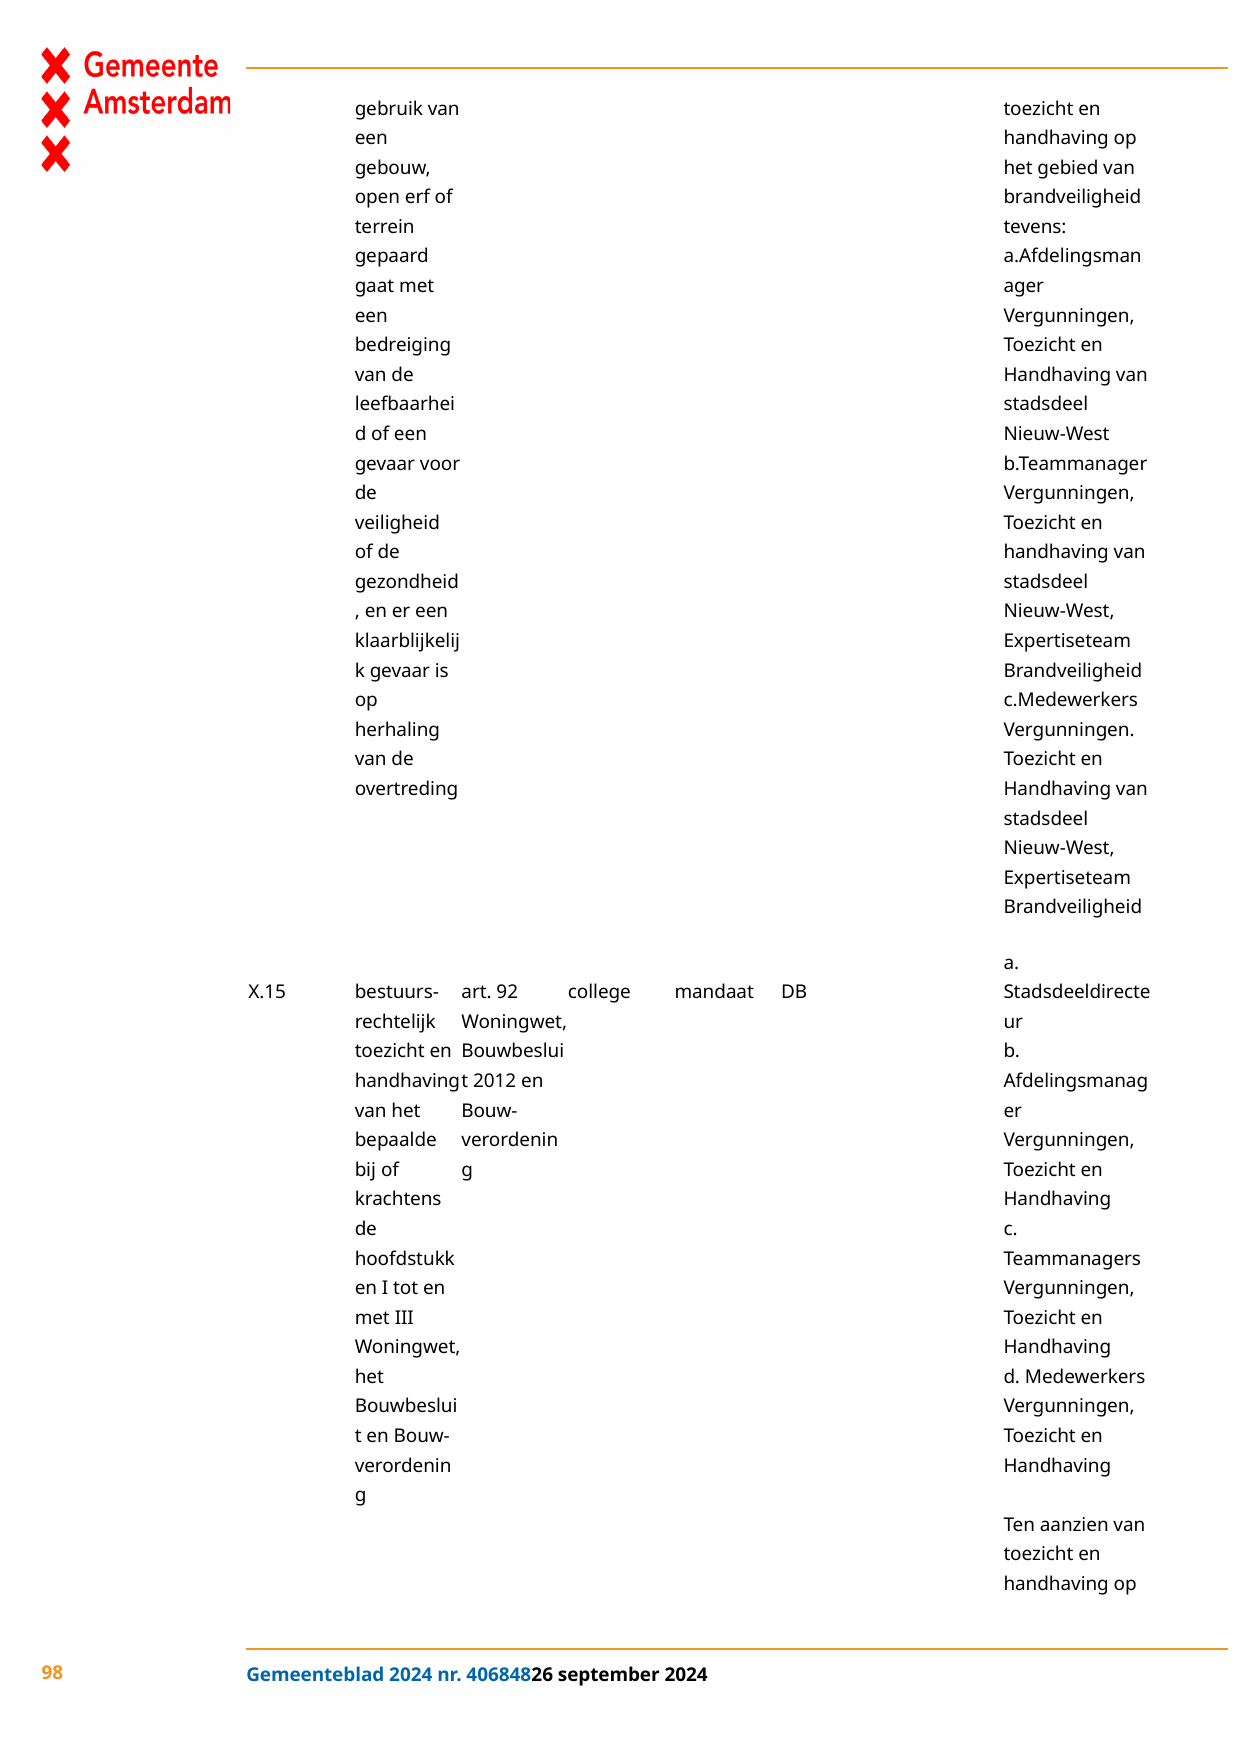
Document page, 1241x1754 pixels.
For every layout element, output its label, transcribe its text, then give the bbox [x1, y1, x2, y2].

table_cell [248, 95, 354, 949]
table_cell [888, 949, 1003, 1596]
table_cell a. Stadsdeeldirecteur b. Afdelingsmanager Vergunningen, Toezicht en Handhaving c. Teammanagers Vergunningen, Toezicht en Handhaving d. Medewerkers Vergunningen, Toezicht en Handhaving Ten aanzien van toezicht en handhaving op [1003, 949, 1152, 1596]
table_cell gebruik van een gebouw, open erf of terrein gepaard gaat met een bedreiging van de leefbaarheid of een gevaar voor de veiligheid of de gezondheid, en er een klaarblijkelijk gevaar is op herhaling van de overtreding [355, 95, 461, 949]
table_cell [461, 95, 568, 949]
table_cell [674, 95, 781, 949]
table_cell [568, 95, 674, 949]
table_cell X.15 [248, 949, 354, 1596]
table_cell [781, 95, 887, 949]
table_cell mandaat [674, 949, 781, 1596]
picture [41, 47, 231, 172]
table_cell college [568, 949, 674, 1596]
table_cell DB [781, 949, 887, 1596]
table_cell bestuurs-rechtelijk toezicht en handhaving van het bepaalde bij of krachtens de hoofdstukken I tot en met III Woningwet, het Bouwbesluit en Bouw-verordening [355, 949, 461, 1596]
table_cell art. 92 Woningwet, Bouwbesluit 2012 en Bouw-verordening [461, 949, 568, 1596]
table_cell toezicht en handhaving op het gebied van brandveiligheid tevens: a.Afdelingsmanager Vergunningen, Toezicht en Handhaving van stadsdeel Nieuw-West b.Teammanager Vergunningen, Toezicht en handhaving van stadsdeel Nieuw-West, Expertiseteam Brandveiligheid c.Medewerkers Vergunningen. Toezicht en Handhaving van stadsdeel Nieuw-West, Expertiseteam Brandveiligheid [1003, 95, 1152, 949]
table_cell [888, 95, 1003, 949]
